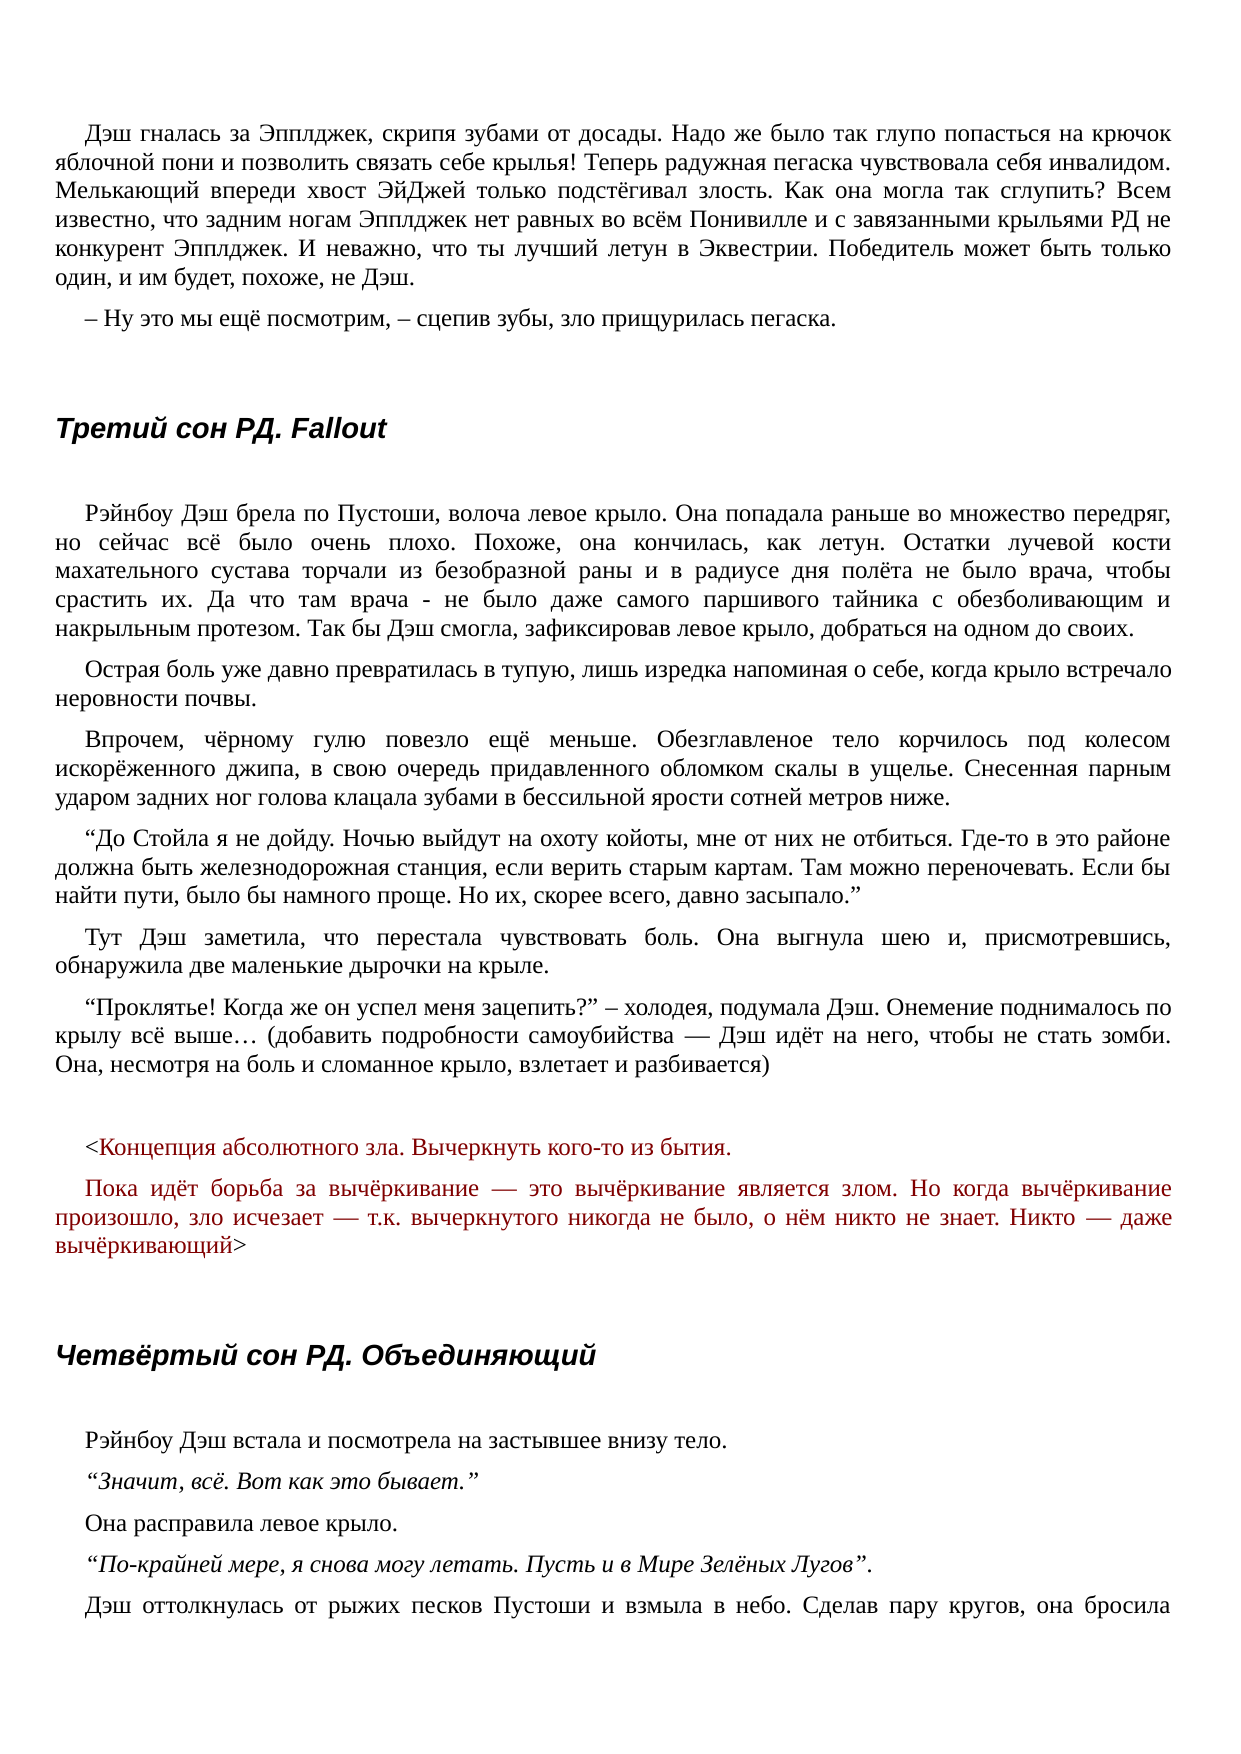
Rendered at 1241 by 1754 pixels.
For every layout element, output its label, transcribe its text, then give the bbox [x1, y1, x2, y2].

subtitle Четвёртый сон РД. Объединяющий [55, 1338, 1172, 1371]
text Она расправила левое крыло. [55, 1508, 1172, 1536]
text Рэйнбоу Дэш встала и посмотрела на застывшее внизу тело. [55, 1425, 1172, 1454]
text Пока идёт борьба за вычёркивание — это вычёркивание является злом. Но когда вычёркивание произошло, зло исчезает — т.к. вычеркнутого никогда не было, о нём никто не знает. Никто — даже вычёркивающий> [55, 1173, 1172, 1259]
subtitle Третий сон РД. Fallout [55, 411, 1172, 444]
text Тут Дэш заметила, что перестала чувствовать боль. Она выгнула шею и, присмотревшись, обнаружила две маленькие дырочки на крыле. [55, 922, 1172, 979]
text “До Стойла я не дойду. Ночью выйдут на охоту койоты, мне от них не отбиться. Где-то в это районе должна быть железнодорожная станция, если верить старым картам. Там можно переночевать. Если бы найти пути, было бы намного проще. Но их, скорее всего, давно засыпало.” [55, 823, 1172, 909]
text Впрочем, чёрному гулю повезло ещё меньше. Обезглавленое тело корчилось под колесом искорёженного джипа, в свою очередь придавленного обломком скалы в ущелье. Снесенная парным ударом задних ног голова клацала зубами в бессильной ярости сотней метров ниже. [55, 724, 1172, 810]
text – Ну это мы ещё посмотрим, – сцепив зубы, зло прищурилась пегаска. [55, 303, 1172, 332]
text “Значит, всё. Вот как это бывает.” [55, 1466, 1172, 1495]
text Рэйнбоу Дэш брела по Пустоши, волоча левое крыло. Она попадала раньше во множество передряг, но сейчас всё было очень плохо. Похоже, она кончилась, как летун. Остатки лучевой кости махательного сустава торчали из безобразной раны и в радиусе дня полёта не было врача, чтобы срастить их. Да что там врача - не было даже самого паршивого тайника с обезболивающим и накрыльным протезом. Так бы Дэш смогла, зафиксировав левое крыло, добраться на одном до своих. [55, 498, 1172, 642]
text Дэш оттолкнулась от рыжих песков Пустоши и взмыла в небо. Сделав пару кругов, она бросила [55, 1590, 1172, 1619]
text “Проклятье! Когда же он успел меня зацепить?” – холодея, подумала Дэш. Онемение поднималось по крылу всё выше… (добавить подробности самоубийства — Дэш идёт на него, чтобы не стать зомби. Она, несмотря на боль и сломанное крыло, взлетает и разбивается) [55, 992, 1172, 1078]
text Острая боль уже давно превратилась в тупую, лишь изредка напоминая о себе, когда крыло встречало неровности почвы. [55, 654, 1172, 712]
text “По-крайней мере, я снова могу летать. Пусть и в Мире Зелёных Лугов”. [55, 1549, 1172, 1578]
text Дэш гналась за Эпплджек, скрипя зубами от досады. Надо же было так глупо попасться на крючок яблочной пони и позволить связать себе крылья! Теперь радужная пегаска чувствовала себя инвалидом. Мелькающий впереди хвост ЭйДжей только подстёгивал злость. Как она могла так сглупить? Всем известно, что задним ногам Эпплджек нет равных во всём Понивилле и с завязанными крыльями РД не конкурент Эпплджек. И неважно, что ты лучший летун в Эквестрии. Победитель может быть только один, и им будет, похоже, не Дэш. [55, 118, 1172, 291]
text <Концепция абсолютного зла. Вычеркнуть кого-то из бытия. [55, 1132, 1172, 1160]
